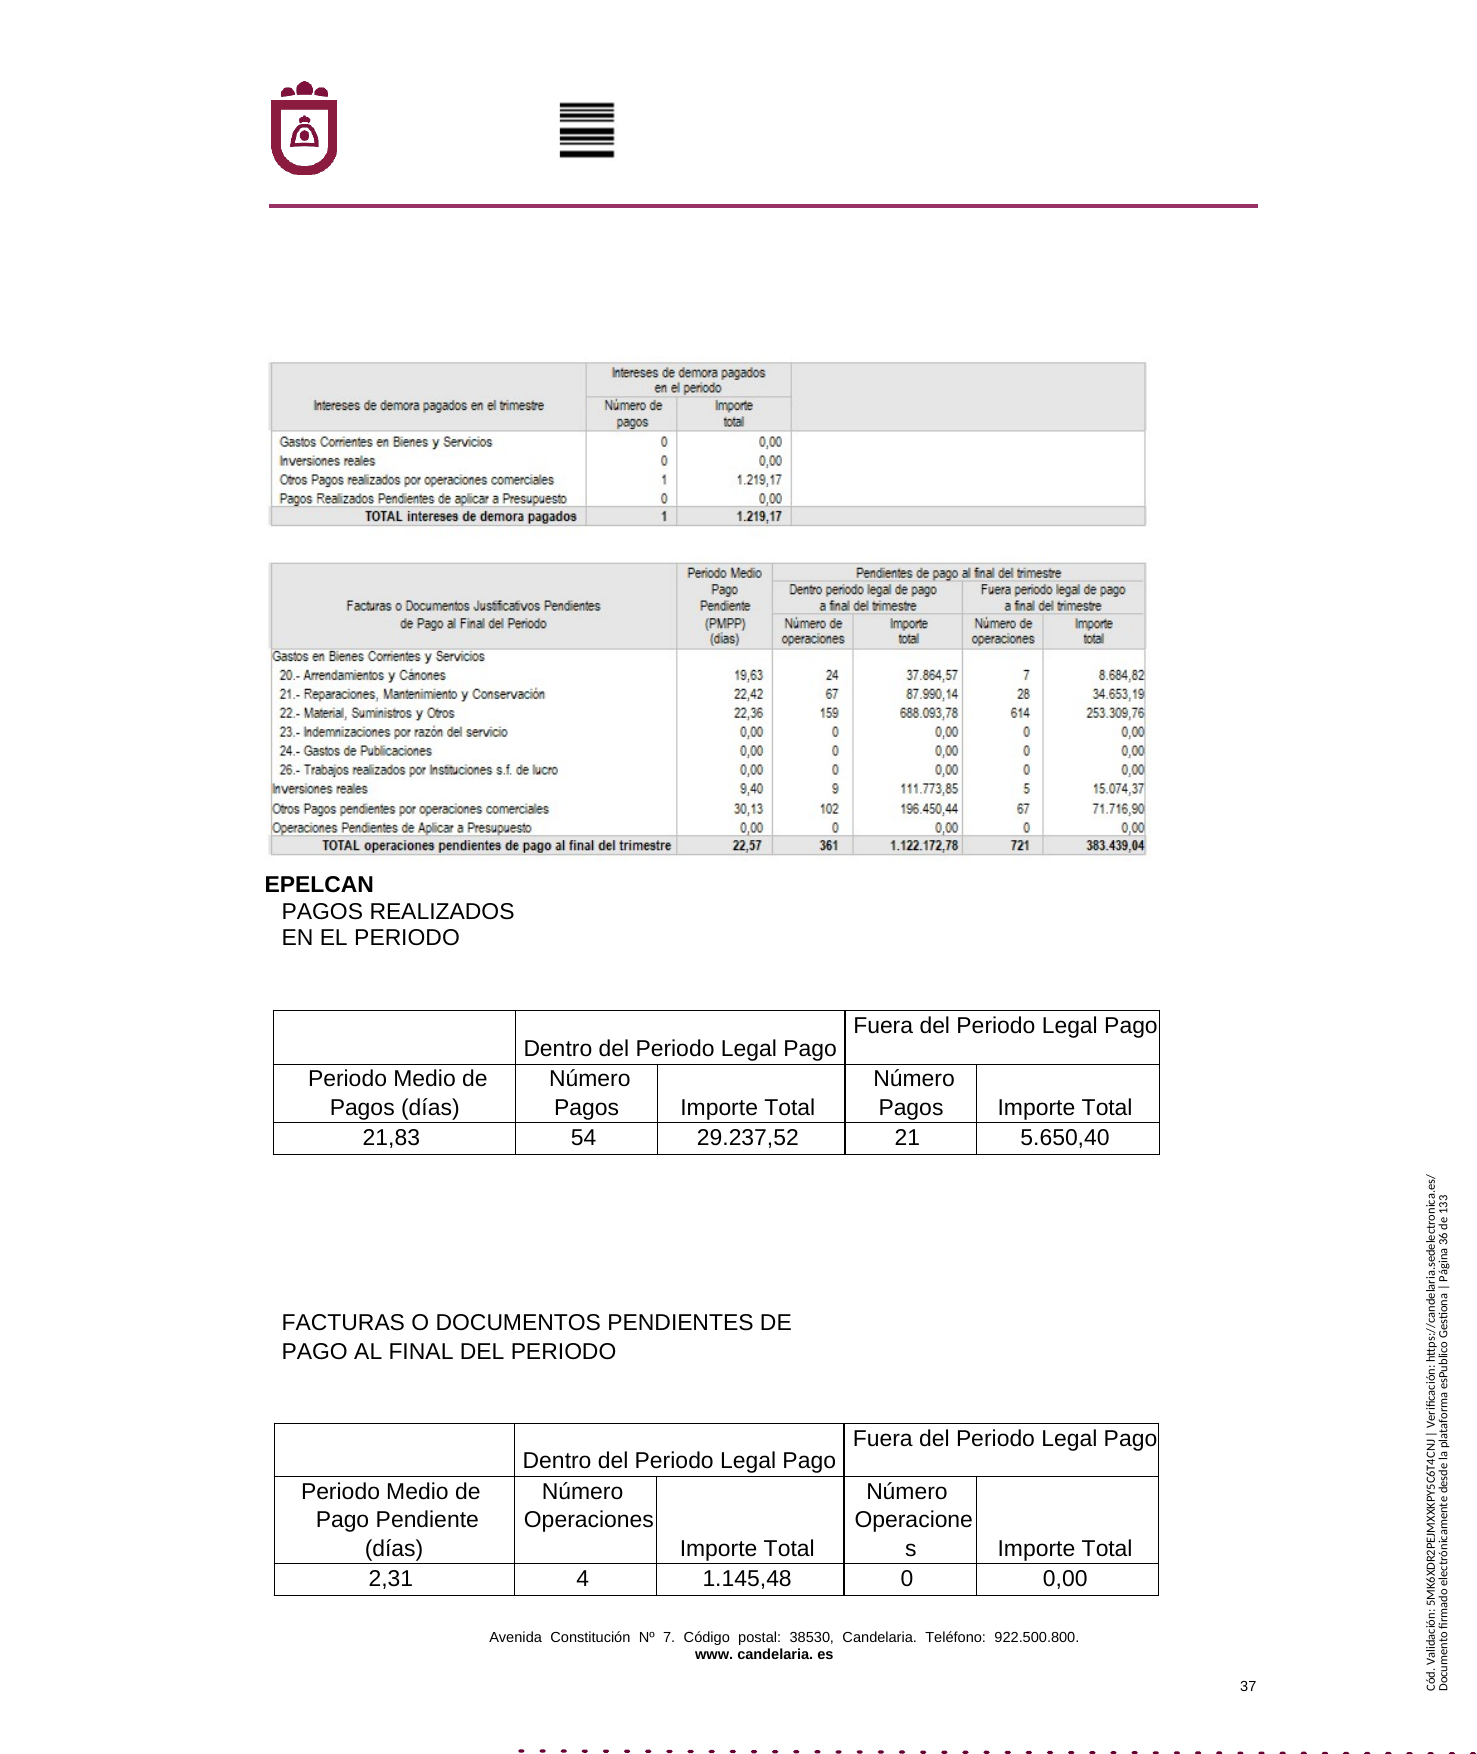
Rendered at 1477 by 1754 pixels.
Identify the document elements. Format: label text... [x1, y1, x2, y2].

table_header [274, 1011, 515, 1063]
table_cell 2,31 [275, 1564, 514, 1595]
table_header Dentro del Periodo Legal Pago [516, 1011, 844, 1063]
table_header Dentro del Periodo Legal Pago [515, 1424, 843, 1476]
table_header [275, 1424, 514, 1476]
table_cell 54 [516, 1123, 657, 1154]
table_cell Periodo Medio de Pago Pendiente (días) [275, 1477, 514, 1563]
table_cell Periodo Medio de Pagos (días) [274, 1065, 515, 1122]
table_cell 29.237,52 [658, 1123, 844, 1154]
table_cell 4 [515, 1564, 656, 1595]
table_cell Número Operaciones [845, 1477, 976, 1563]
table_cell 5.650,40 [977, 1123, 1159, 1154]
text FACTURAS O DOCUMENTOS PENDIENTES DE [281, 1309, 1263, 1335]
table_cell Importe Total [977, 1065, 1159, 1122]
table_cell 21,83 [274, 1123, 515, 1154]
table_header Fuera del Periodo Legal Pago [846, 1011, 1159, 1063]
table_cell 1.145,48 [657, 1564, 843, 1595]
table_cell Número Pagos [846, 1065, 976, 1122]
table_header Fuera del Periodo Legal Pago [845, 1424, 1158, 1476]
table_cell Importe Total [658, 1065, 844, 1122]
table_cell Importe Total [657, 1477, 843, 1563]
table_cell Número Operaciones [515, 1477, 656, 1563]
text PAGOS REALIZADOS EN EL PERIODO [281, 900, 521, 950]
table_cell Importe Total [977, 1477, 1158, 1563]
text PAGO AL FINAL DEL PERIODO [281, 1338, 1263, 1364]
table_cell 0,00 [977, 1564, 1158, 1595]
table_cell Número Pagos [516, 1065, 657, 1122]
text EPELCAN [264, 869, 1269, 898]
table_cell 21 [846, 1123, 976, 1154]
table_cell 0 [845, 1564, 976, 1595]
